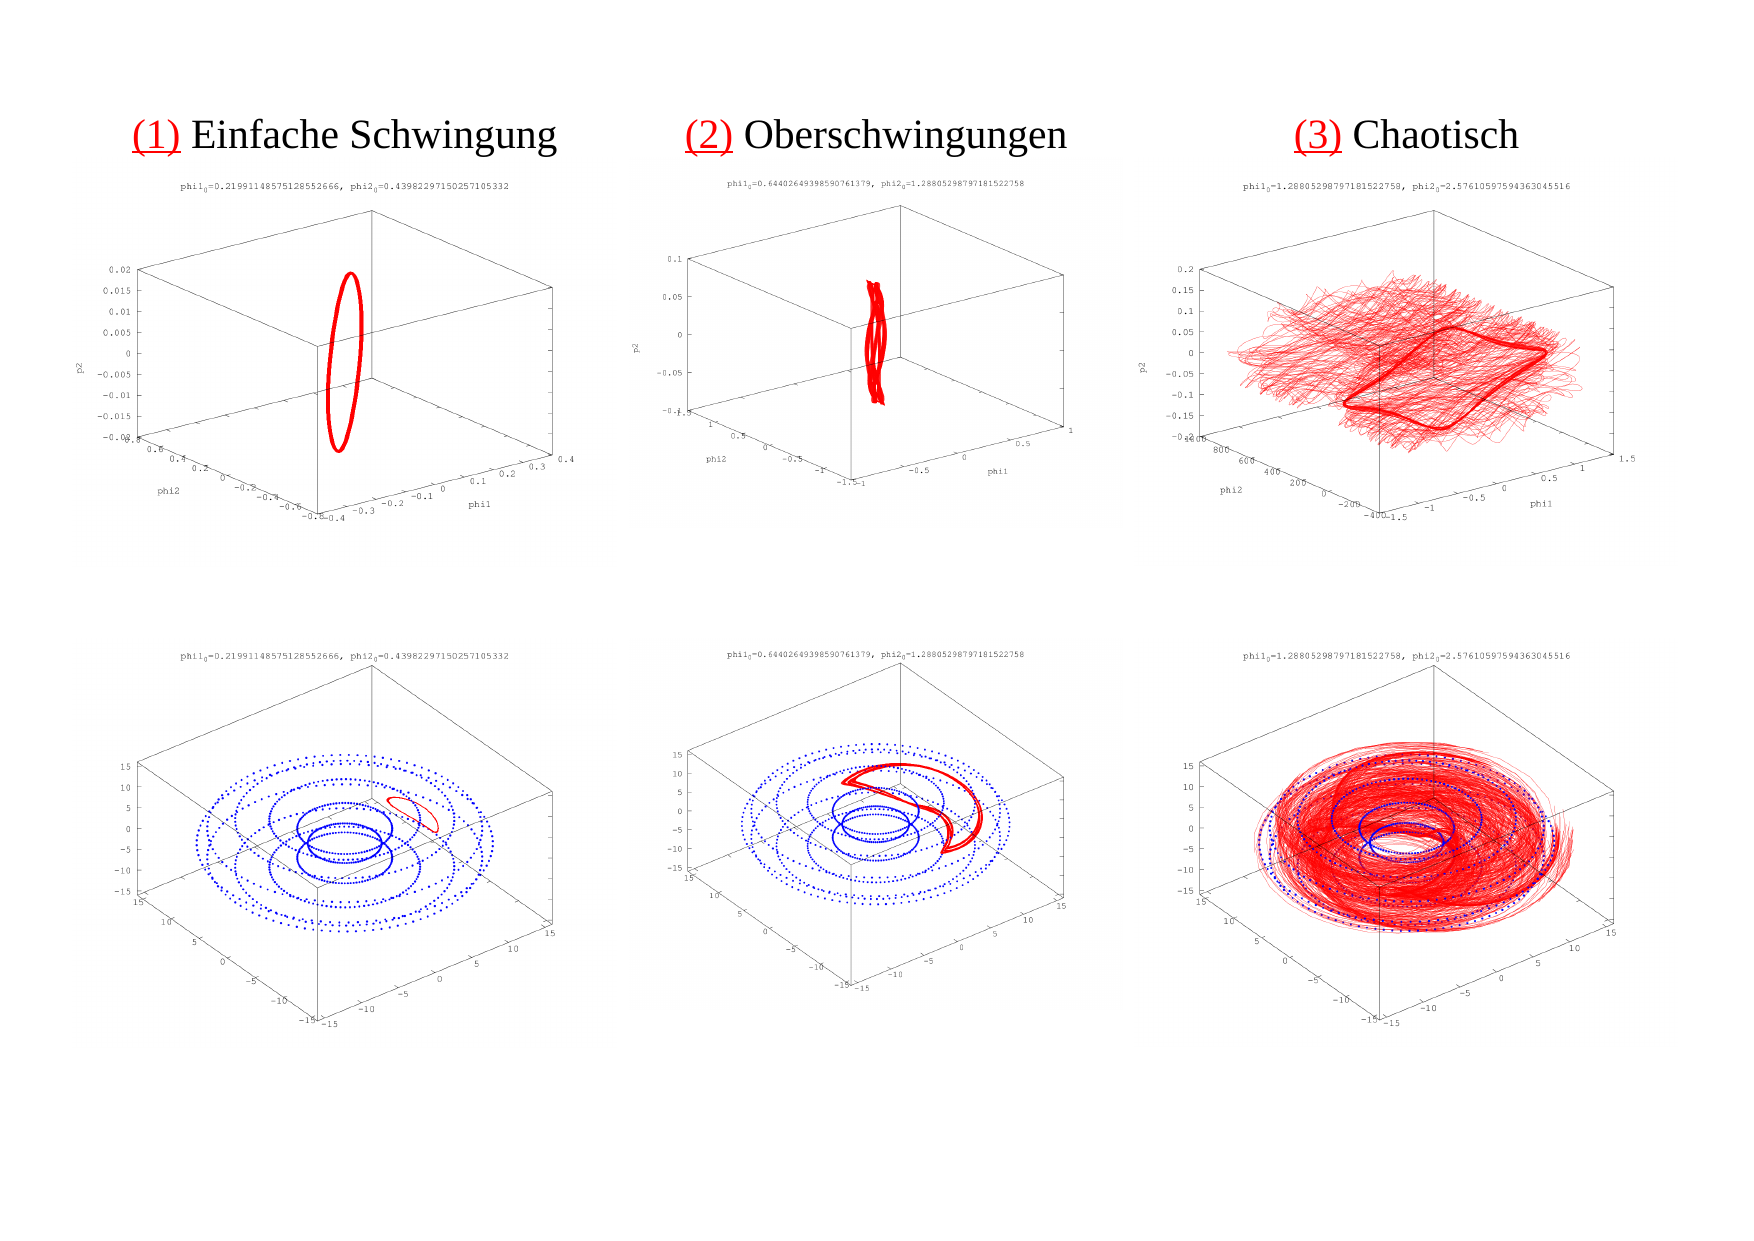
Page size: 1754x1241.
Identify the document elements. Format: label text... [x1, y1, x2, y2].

table_header (3) Chaotisch [1129, 104, 1684, 157]
table_header [66, 158, 623, 633]
picture [1134, 638, 1678, 1047]
table_cell [623, 633, 1129, 1162]
table_header [1129, 158, 1684, 633]
table_cell [66, 633, 623, 1162]
table_cell [1129, 633, 1684, 1162]
picture [628, 157, 1123, 528]
picture [628, 638, 1123, 1010]
picture [71, 638, 618, 1048]
table_header [623, 158, 1129, 633]
picture [1134, 157, 1678, 566]
table_header (2) Oberschwingungen [623, 104, 1129, 157]
picture [71, 157, 618, 567]
table_header (1) Einfache Schwingung [66, 104, 623, 157]
